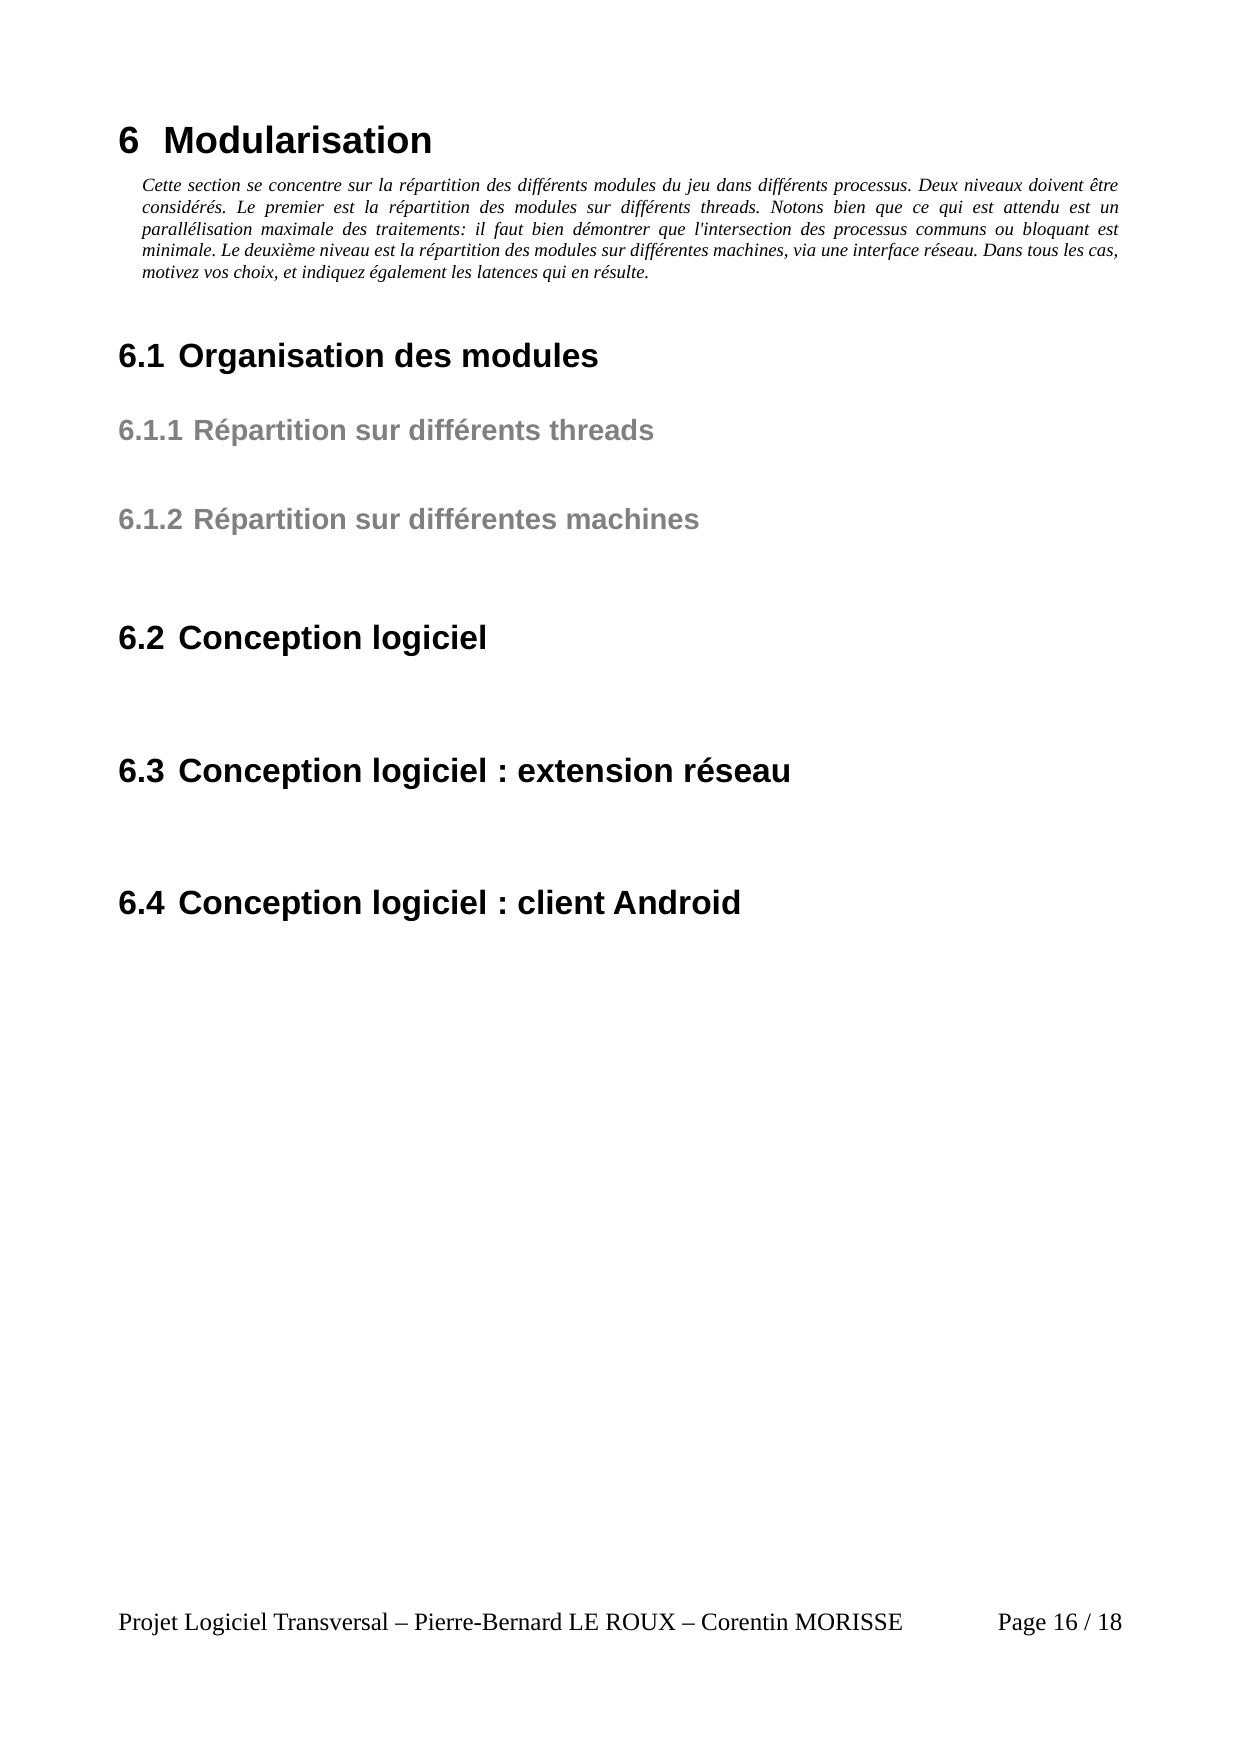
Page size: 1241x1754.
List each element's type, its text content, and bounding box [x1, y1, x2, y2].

text Cette section se concentre sur la répartition des différents modules du jeu dans différents processus. Deux niveaux doivent être considérés. Le premier est la répartition des modules sur différents threads. Notons bien que ce qui est attendu est un parallélisation maximale des traitements: il faut bien démontrer que l'intersection des processus communs ou bloquant est minimale. Le deuxième niveau est la répartition des modules sur différentes machines, via une interface réseau. Dans tous les cas, motivez vos choix, et indiquez également les latences qui en résulte. [142, 174, 1122, 282]
subtitle Conception logiciel : extension réseau [118, 751, 1122, 789]
subtitle Conception logiciel [118, 618, 1122, 657]
subtitle Organisation des modules [118, 336, 1122, 374]
subtitle Conception logiciel : client Android [118, 883, 1122, 922]
subtitle Répartition sur différentes machines [118, 502, 1122, 536]
subtitle Modularisation [118, 118, 1122, 162]
subtitle Répartition sur différents threads [118, 413, 1122, 446]
